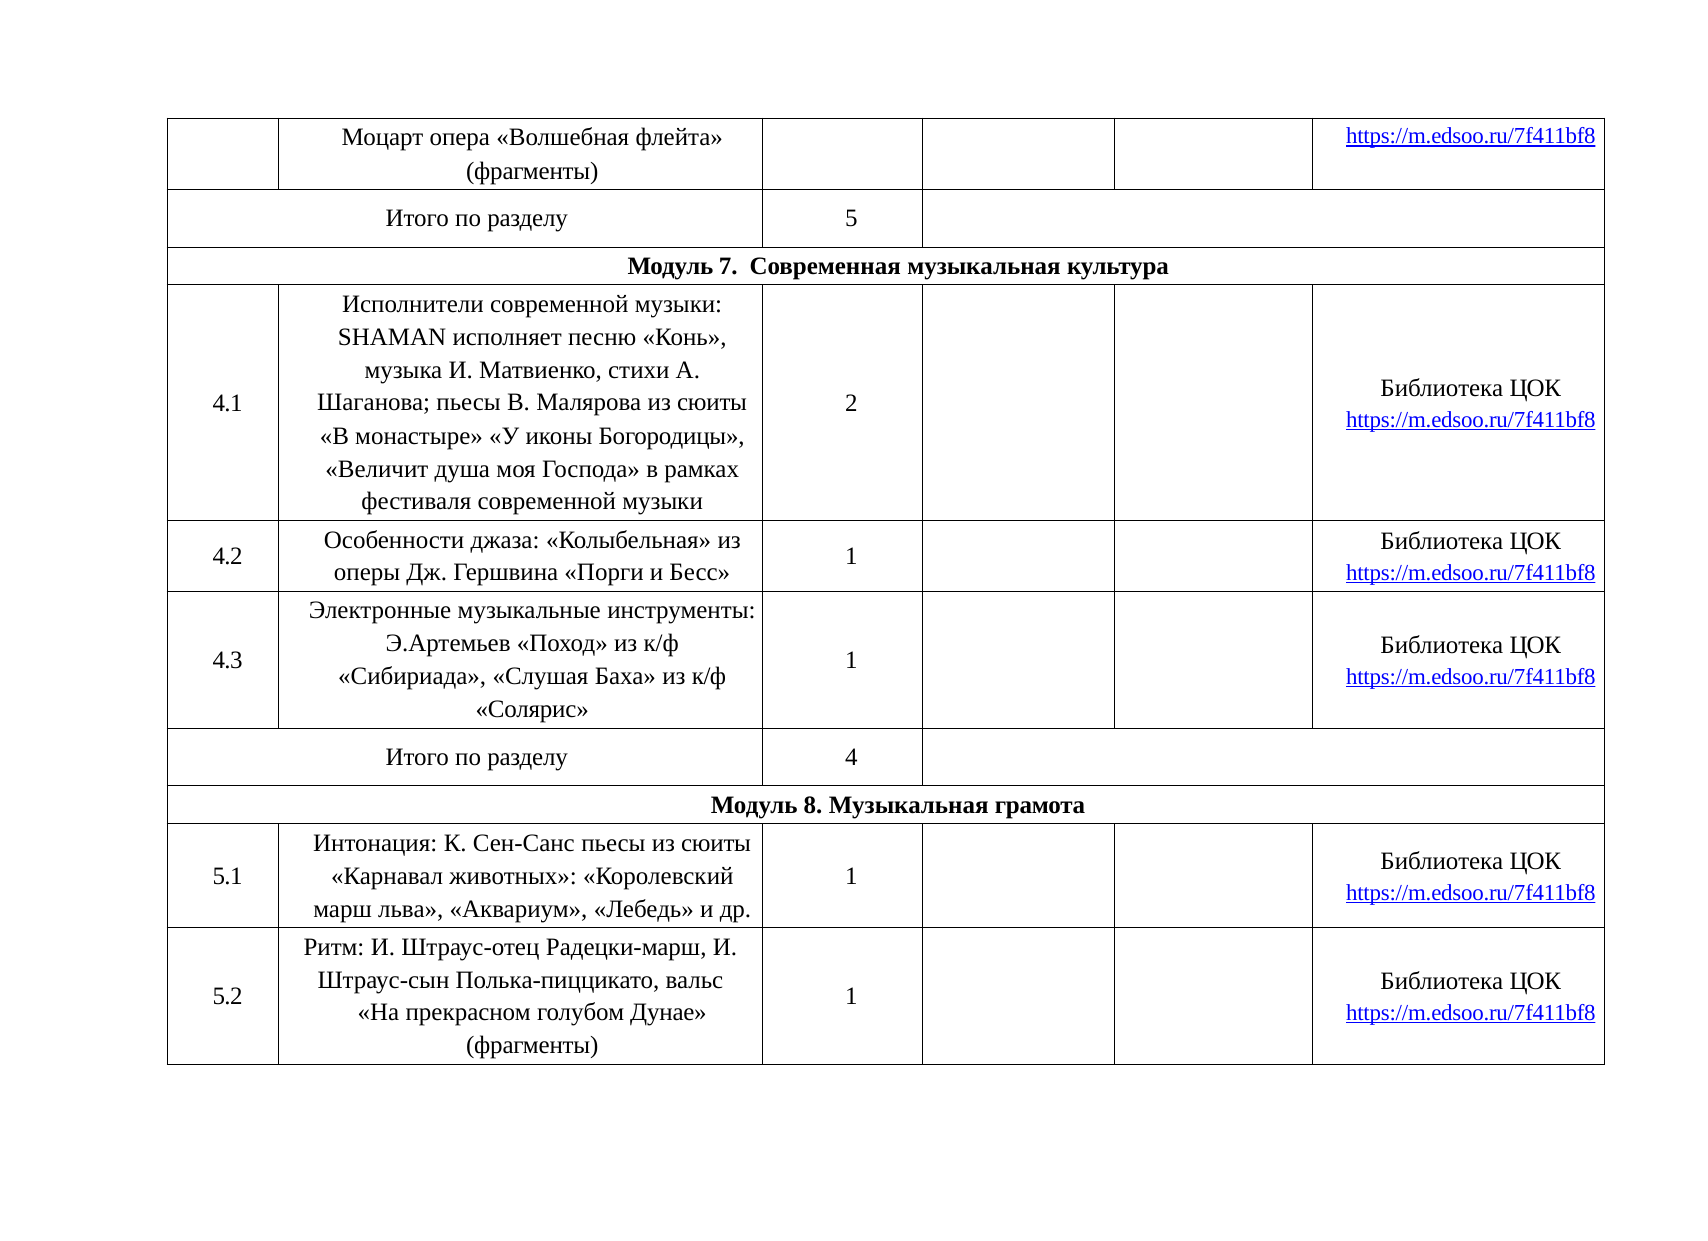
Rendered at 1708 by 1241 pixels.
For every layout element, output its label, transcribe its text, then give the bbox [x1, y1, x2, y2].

table_cell 4 [763, 729, 922, 785]
table_cell 4.2 [168, 521, 278, 591]
table_cell 5 [763, 190, 922, 246]
table_cell 5.1 [168, 824, 278, 927]
table_header [763, 119, 922, 189]
table_header https://m.edsoo.ru/7f411bf8 [1313, 119, 1604, 189]
table_cell [1115, 285, 1312, 520]
table_cell 4.3 [168, 592, 278, 728]
table_cell [923, 592, 1114, 728]
table_cell 2 [763, 285, 922, 520]
table_header [923, 119, 1114, 189]
table_cell 5.2 [168, 928, 278, 1064]
table_cell [1115, 824, 1312, 927]
table_header [168, 119, 278, 189]
table_cell [1115, 592, 1312, 728]
table_header Моцарт опера «Волшебная флейта» (фрагменты) [279, 119, 762, 189]
table_header [1115, 119, 1312, 189]
table_cell 1 [763, 521, 922, 591]
table_cell Библиотека ЦОК https://m.edsoo.ru/7f411bf8 [1313, 928, 1604, 1064]
table_cell Электронные музыкальные инструменты: Э.Артемьев «Поход» из к/ф «Сибириада», «Слушая Баха» из к/ф «Солярис» [279, 592, 762, 728]
table_cell Интонация: К. Сен-Санс пьесы из сюиты «Карнавал животных»: «Королевский марш льва», «Аквариум», «Лебедь» и др. [279, 824, 762, 927]
table_cell 1 [763, 928, 922, 1064]
table_cell [1115, 521, 1312, 591]
table_cell [923, 928, 1114, 1064]
table_cell [923, 729, 1604, 785]
table_cell Исполнители современной музыки: SHAMAN исполняет песню «Конь», музыка И. Матвиенко, стихи А. Шаганова; пьесы В. Малярова из сюиты «В монастыре» «У иконы Богородицы», «Величит душа моя Господа» в рамках фестиваля современной музыки [279, 285, 762, 520]
table_cell [923, 190, 1604, 246]
table_cell Итого по разделу [168, 190, 762, 246]
table_cell Ритм: И. Штраус-отец Радецки-марш, И. Штраус-сын Полька-пиццикато, вальс «На прекрасном голубом Дунае» (фрагменты) [279, 928, 762, 1064]
table_cell Итого по разделу [168, 729, 762, 785]
table_cell Библиотека ЦОК https://m.edsoo.ru/7f411bf8 [1313, 521, 1604, 591]
table_cell 1 [763, 592, 922, 728]
table_cell Особенности джаза: «Колыбельная» из оперы Дж. Гершвина «Порги и Бесс» [279, 521, 762, 591]
table_cell [923, 285, 1114, 520]
table_cell Библиотека ЦОК https://m.edsoo.ru/7f411bf8 [1313, 285, 1604, 520]
table_cell 1 [763, 824, 922, 927]
table_cell [923, 521, 1114, 591]
table_cell Модуль 8. Музыкальная грамота [168, 786, 1604, 823]
table_cell Библиотека ЦОК https://m.edsoo.ru/7f411bf8 [1313, 592, 1604, 728]
table_cell [1115, 928, 1312, 1064]
table_cell 4.1 [168, 285, 278, 520]
table_cell Модуль 7. Современная музыкальная культура [168, 248, 1604, 284]
table_cell Библиотека ЦОК https://m.edsoo.ru/7f411bf8 [1313, 824, 1604, 927]
table_cell [923, 824, 1114, 927]
